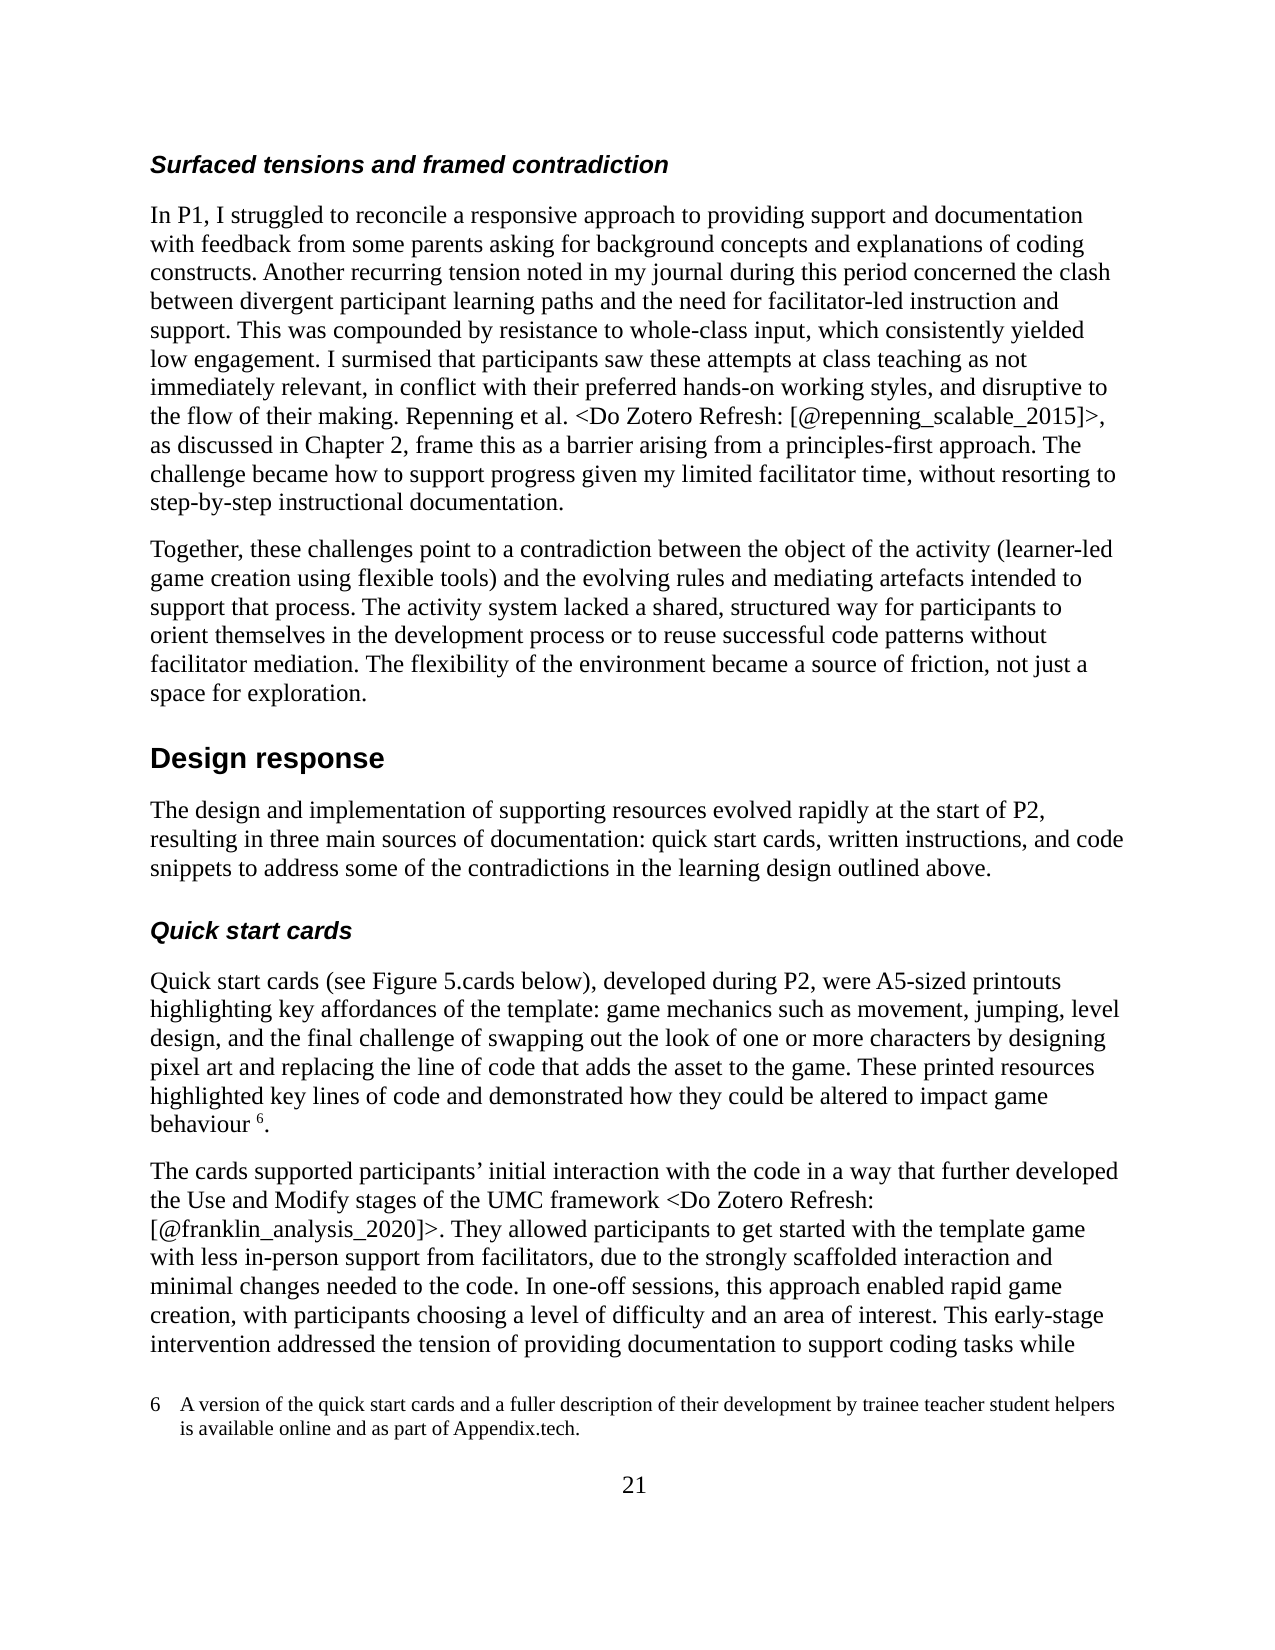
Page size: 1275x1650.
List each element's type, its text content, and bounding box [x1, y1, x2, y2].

text Quick start cards (see Figure 5.cards below), developed during P2, were A5-sized printouts highlighting key affordances of the template: game mechanics such as movement, jumping, level design, and the final challenge of swapping out the look of one or more characters by designing pixel art and replacing the line of code that adds the asset to the game. These printed resources highlighted key lines of code and demonstrated how they could be altered to impact game behaviour . [150, 966, 1125, 1138]
text The cards supported participants’ initial interaction with the code in a way that further developed the Use and Modify stages of the UMC framework <Do Zotero Refresh: [@franklin_analysis_2020]>. They allowed participants to get started with the template game with less in-person support from facilitators, due to the strongly scaffolded interaction and minimal changes needed to the code. In one-off sessions, this approach enabled rapid game creation, with participants choosing a level of difficulty and an area of interest. This early-stage intervention addressed the tension of providing documentation to support coding tasks while [150, 1156, 1125, 1357]
text A version of the quick start cards and a fuller description of their development by trainee teacher student helpers is available online and as part of Appendix.tech. [150, 1392, 1125, 1440]
text Together, these challenges point to a contradiction between the object of the activity (learner-led game creation using flexible tools) and the evolving rules and mediating artefacts intended to support that process. The activity system lacked a shared, structured way for participants to orient themselves in the development process or to reuse successful code patterns without facilitator mediation. The flexibility of the environment became a source of friction, not just a space for exploration. [150, 534, 1125, 707]
subtitle Surfaced tensions and framed contradiction [150, 150, 1125, 178]
subtitle Design response [150, 741, 1125, 774]
text In P1, I struggled to reconcile a responsive approach to providing support and documentation with feedback from some parents asking for background concepts and explanations of coding constructs. Another recurring tension noted in my journal during this period concerned the clash between divergent participant learning paths and the need for facilitator-led instruction and support. This was compounded by resistance to whole-class input, which consistently yielded low engagement. I surmised that participants saw these attempts at class teaching as not immediately relevant, in conflict with their preferred hands-on working styles, and disruptive to the flow of their making. Repenning et al. <Do Zotero Refresh: [@repenning_scalable_2015]>, as discussed in Chapter 2, frame this as a barrier arising from a principles-first approach. The challenge became how to support progress given my limited facilitator time, without resorting to step-by-step instructional documentation. [150, 200, 1125, 516]
subtitle Quick start cards [150, 916, 1125, 944]
text The design and implementation of supporting resources evolved rapidly at the start of P2, resulting in three main sources of documentation: quick start cards, written instructions, and code snippets to address some of the contradictions in the learning design outlined above. [150, 796, 1125, 882]
